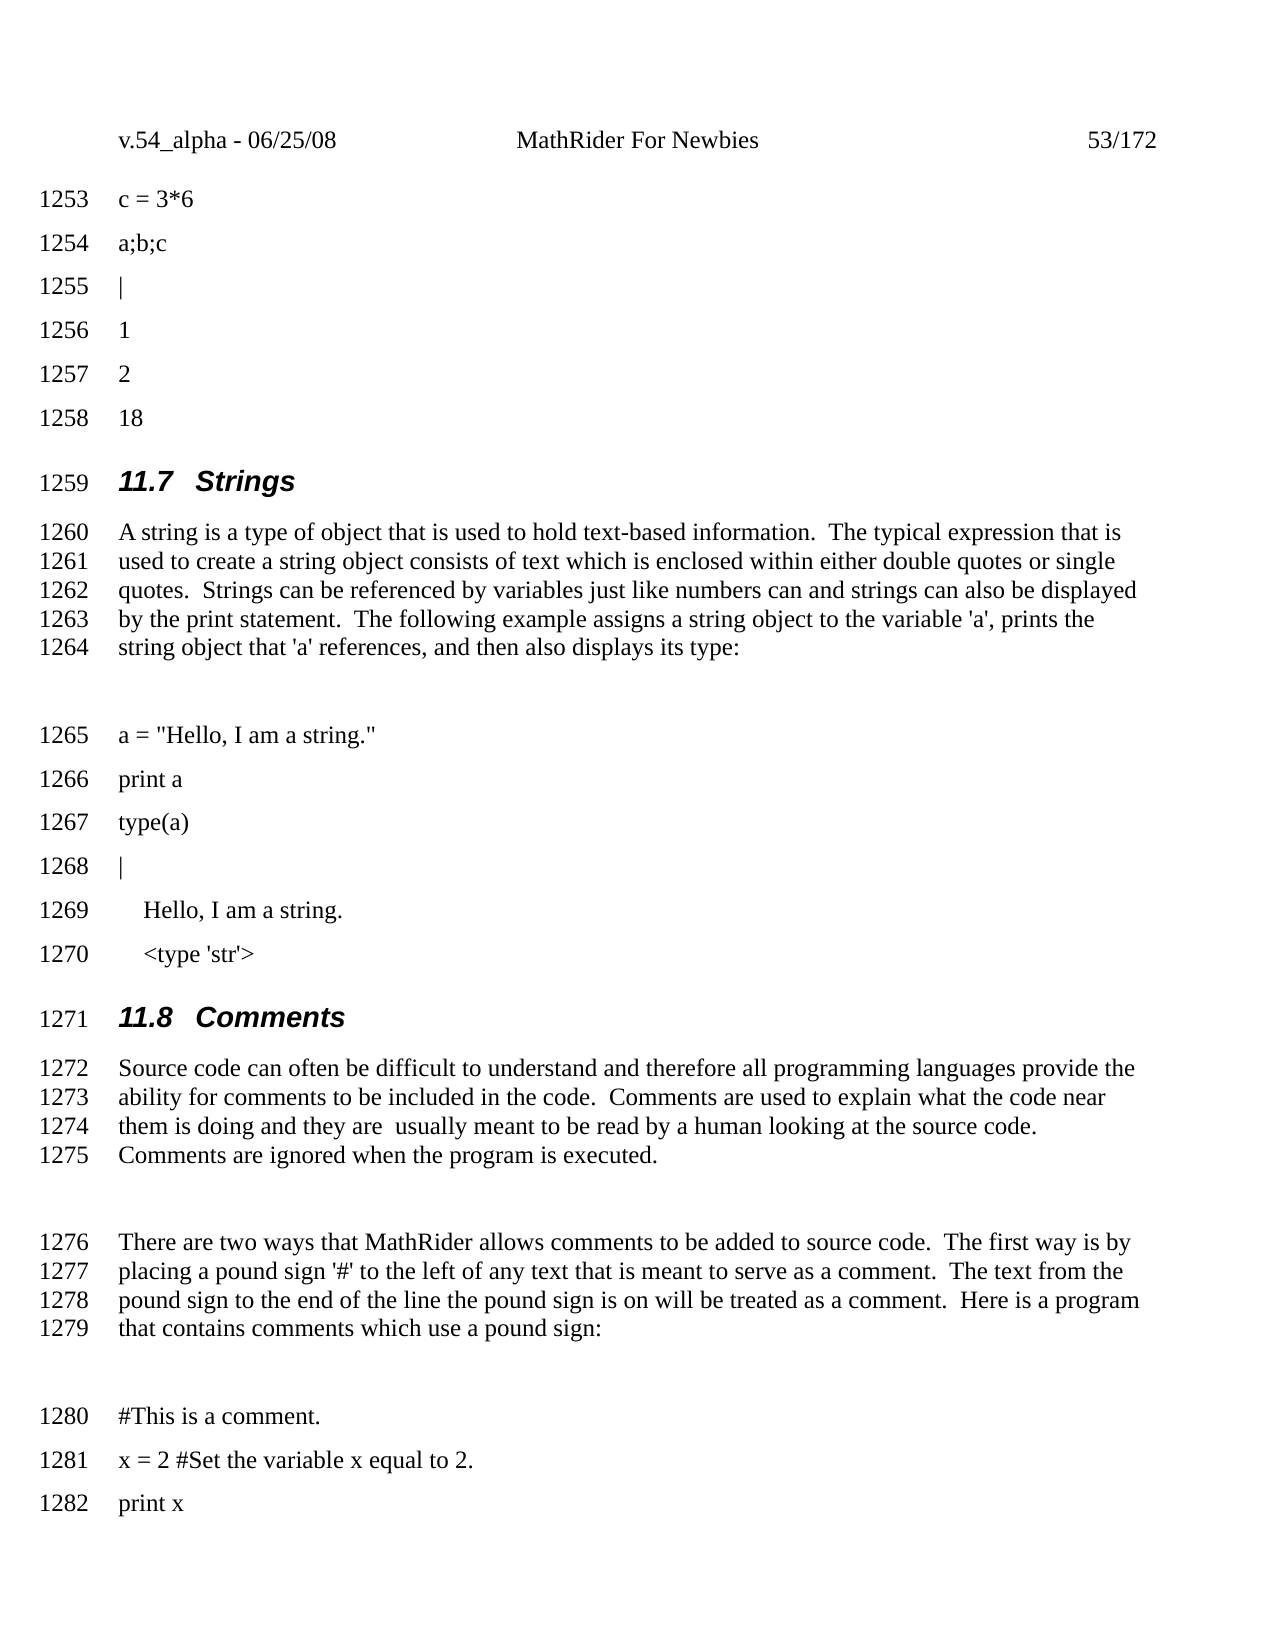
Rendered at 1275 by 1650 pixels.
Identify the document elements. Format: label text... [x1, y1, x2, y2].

text | [118, 851, 1157, 880]
text print a [118, 764, 1157, 792]
subtitle Strings [118, 464, 1157, 497]
text #This is a comment. [118, 1401, 1157, 1430]
text | [118, 271, 1157, 300]
text Hello, I am a string. [118, 895, 1157, 924]
text a = "Hello, I am a string." [118, 720, 1157, 749]
text print x [118, 1488, 1157, 1517]
text c = 3*6 [118, 184, 1157, 213]
text 18 [118, 403, 1157, 431]
subtitle Comments [118, 1000, 1157, 1033]
text There are two ways that MathRider allows comments to be added to source code. The first way is by placing a pound sign '#' to the left of any text that is meant to serve as a comment. The text from the pound sign to the end of the line the pound sign is on will be treated as a comment. Here is a program that contains comments which use a pound sign: [118, 1227, 1157, 1342]
text 2 [118, 359, 1157, 388]
text A string is a type of object that is used to hold text-based information. The typical expression that is used to create a string object consists of text which is enclosed within either double quotes or single quotes. Strings can be referenced by variables just like numbers can and strings can also be displayed by the print statement. The following example assigns a string object to the variable 'a', prints the string object that 'a' references, and then also displays its type: [118, 517, 1157, 661]
text a;b;c [118, 228, 1157, 256]
text Source code can often be difficult to understand and therefore all programming languages provide the ability for comments to be included in the code. Comments are used to explain what the code near them is doing and they are usually meant to be read by a human looking at the source code. Comments are ignored when the program is executed. [118, 1053, 1157, 1168]
text x = 2 #Set the variable x equal to 2. [118, 1445, 1157, 1473]
text type(a) [118, 807, 1157, 836]
text <type 'str'> [118, 939, 1157, 967]
text 1 [118, 315, 1157, 344]
